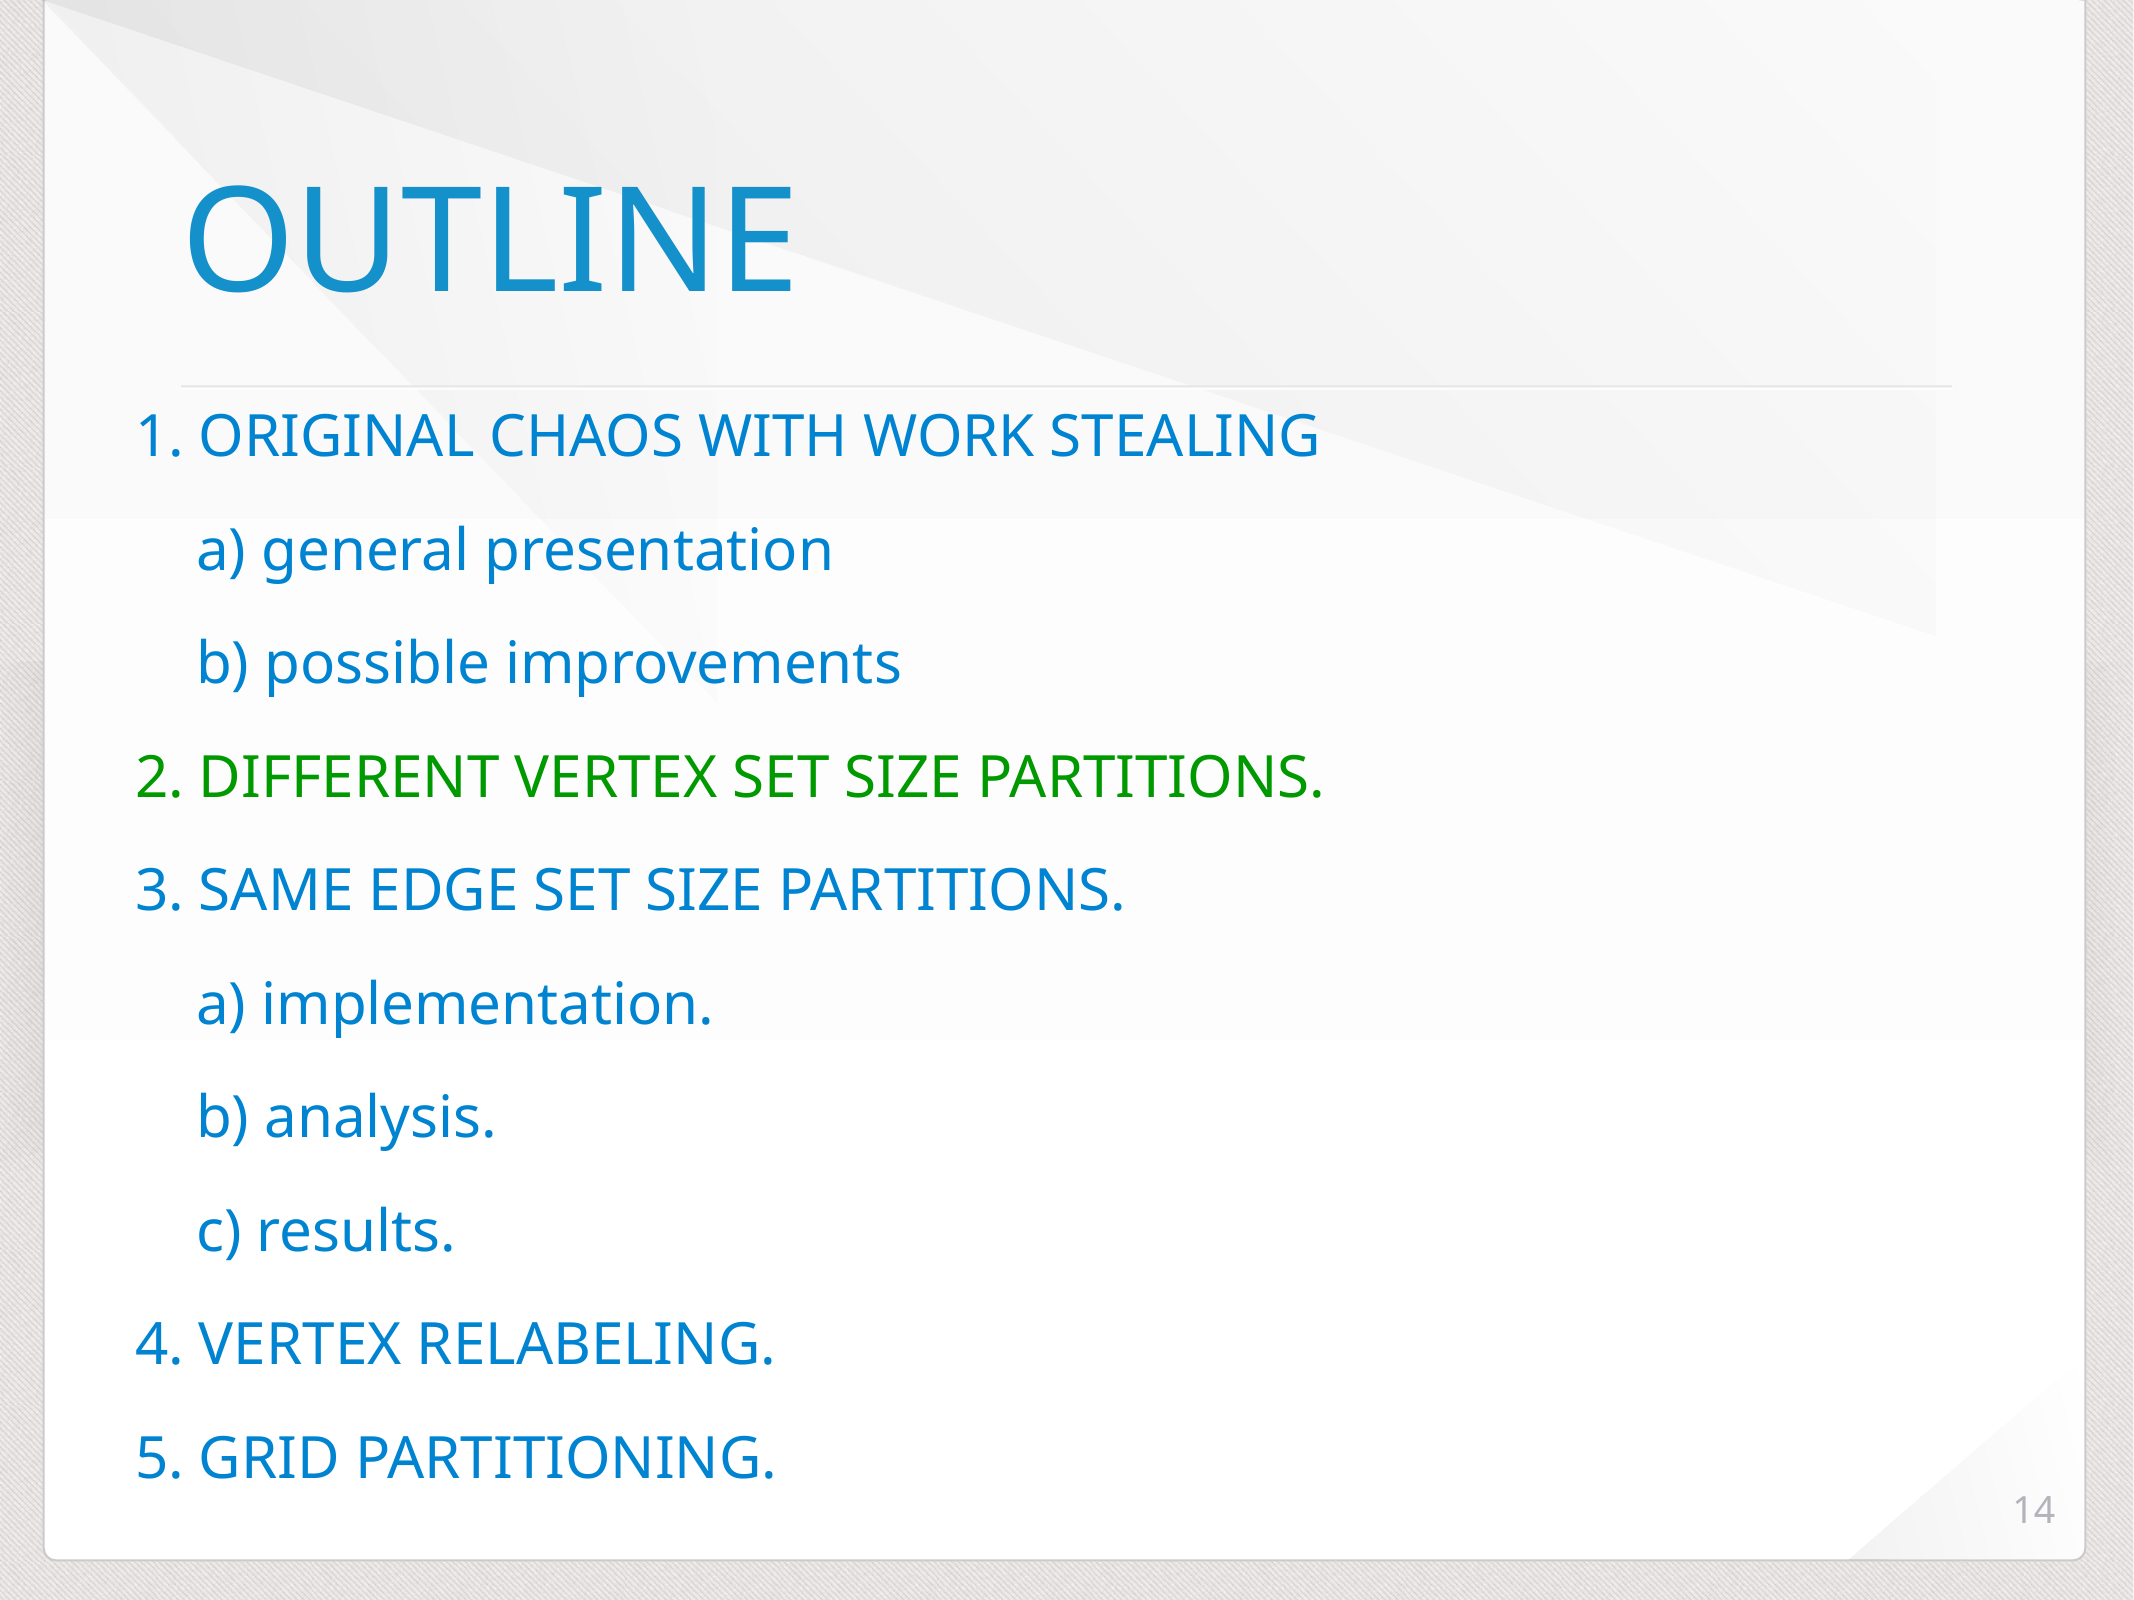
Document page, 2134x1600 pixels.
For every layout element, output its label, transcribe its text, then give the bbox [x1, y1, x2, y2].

slide_number [1909, 1476, 2071, 1548]
list 1. ORIGINAL CHAOS WITH WORK STEALING a) general presentation b) possible improvements 2. DIFFERENT VERTEX SET SIZE PARTITIONS. 3. SAME EDGE SET SIZE PARTITIONS. a) implementation. b) analysis. c) results. 4. VERTEX RELABELING. 5. GRID PARTITIONING. [135, 285, 1453, 1244]
title OUTLINE [181, 145, 1953, 355]
picture [0, 0, 2134, 1600]
